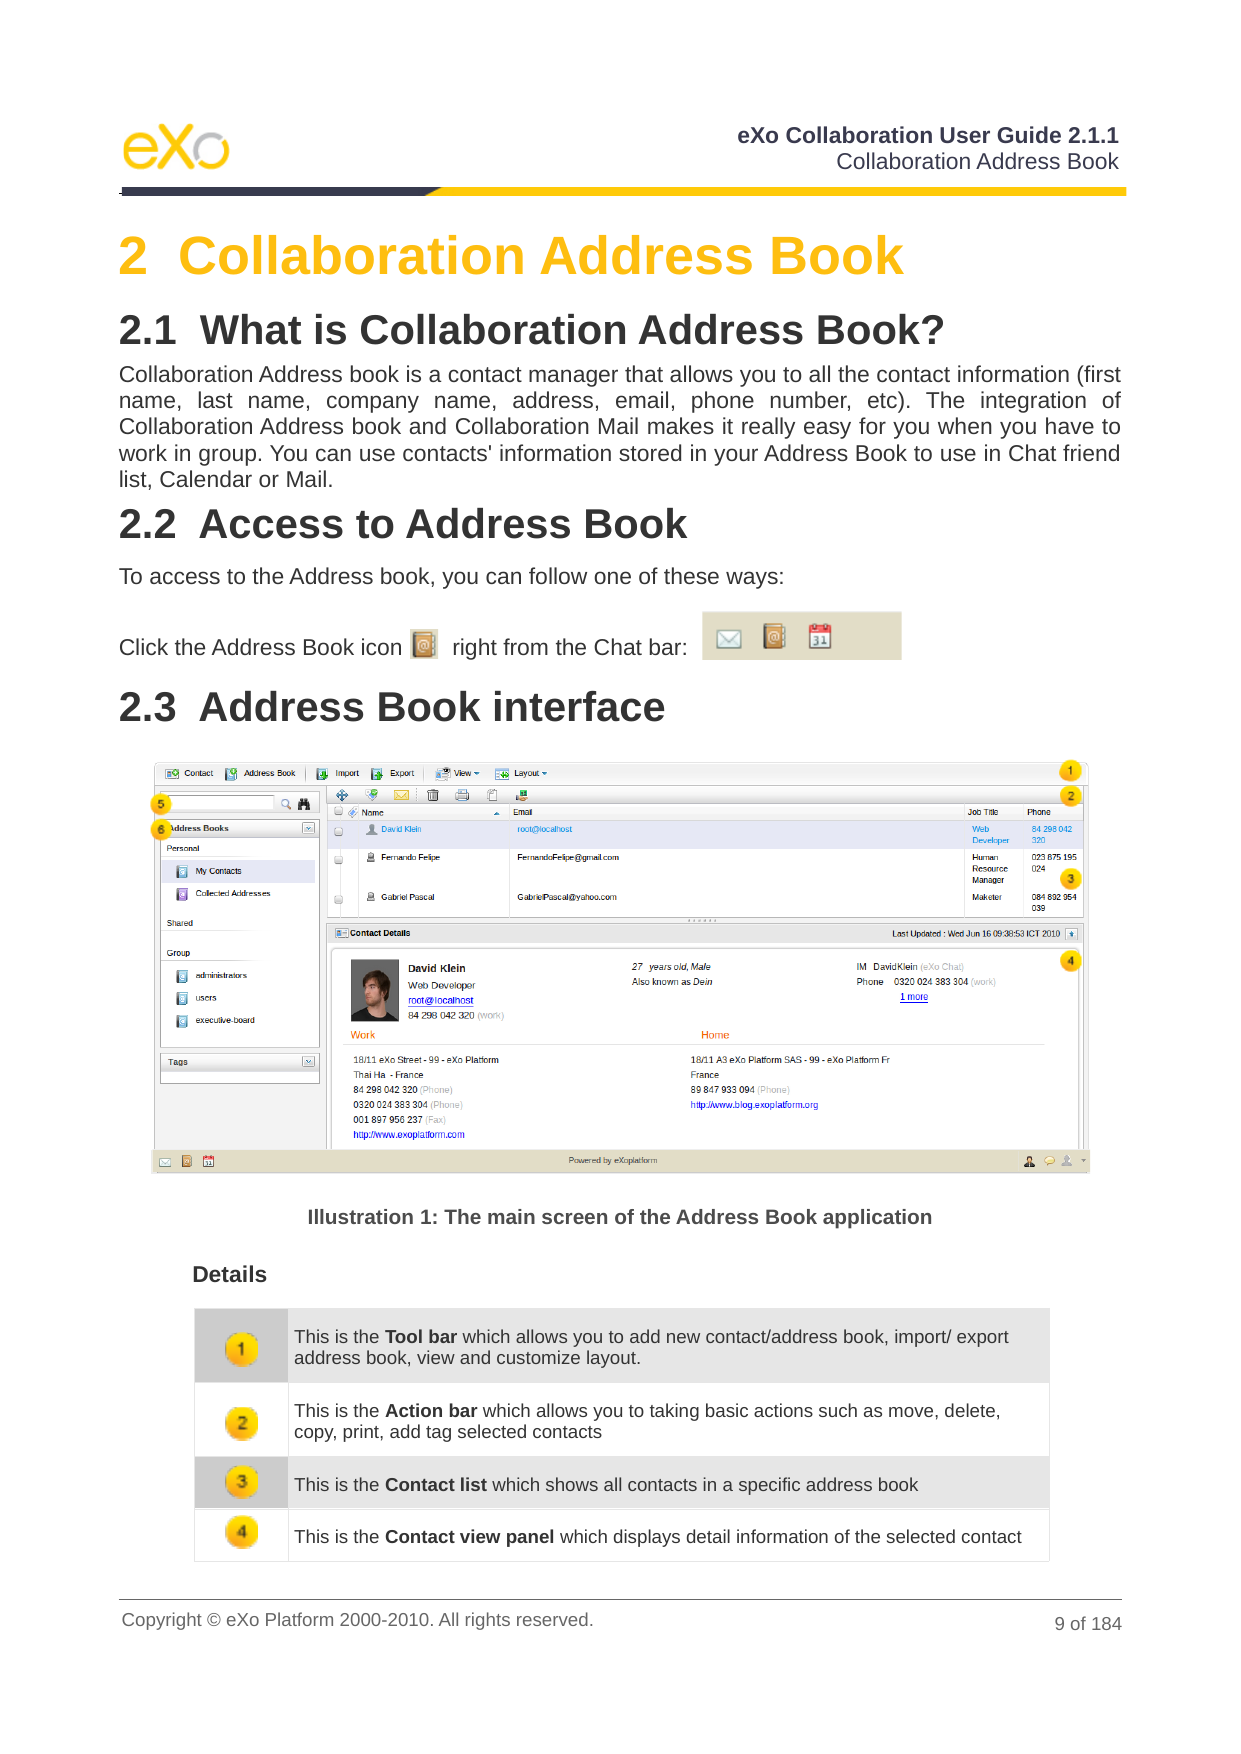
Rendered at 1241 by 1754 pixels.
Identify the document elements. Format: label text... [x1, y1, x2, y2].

table_cell This is the Contact view panel which displays detail information of the selected contact [289, 1510, 1049, 1561]
picture [150, 757, 1091, 1174]
picture [121, 187, 1127, 196]
subtitle Collaboration Address Book [118, 223, 1122, 286]
text Illustration 1: The main screen of the Address Book application [135, 1174, 1105, 1229]
picture [224, 1407, 258, 1441]
picture [410, 629, 439, 659]
text Details [118, 745, 1122, 1287]
table_cell [195, 1549, 288, 1561]
picture [224, 1332, 258, 1367]
table_cell This is the Action bar which allows you to taking basic actions such as move, delete, copy, print, add tag selected contacts [289, 1383, 1049, 1456]
subtitle Address Book interface [118, 682, 1122, 730]
table_header This is the Tool bar which allows you to add new contact/address book, import/ export address book, view and customize layout. [289, 1309, 1049, 1382]
picture [224, 1515, 258, 1549]
text Click the Address Book icon right from the Chat bar: [118, 604, 1122, 667]
picture [123, 123, 230, 170]
text Collaboration Address book is a contact manager that allows you to all the contact information (first name, last name, company name, address, email, phone number, etc). The integration of Collaboration Address book and Collaboration Mail makes it really easy for you when you have to work in group. You can use contacts' information stored in your Address Book to use in Chat friend list, Calendar or Mail. [118, 361, 1122, 492]
text To access to the Address book, you can follow one of these ways: [118, 563, 1122, 589]
table_cell [195, 1383, 288, 1456]
subtitle Access to Address Book [118, 500, 1122, 548]
subtitle What is Collaboration Address Book? [118, 305, 1122, 353]
table_header [195, 1309, 288, 1382]
table_cell [195, 1457, 288, 1508]
picture [224, 1465, 258, 1499]
picture [701, 611, 902, 660]
table_cell This is the Contact list which shows all contacts in a specific address book [289, 1457, 1049, 1508]
table_cell [195, 1510, 288, 1548]
